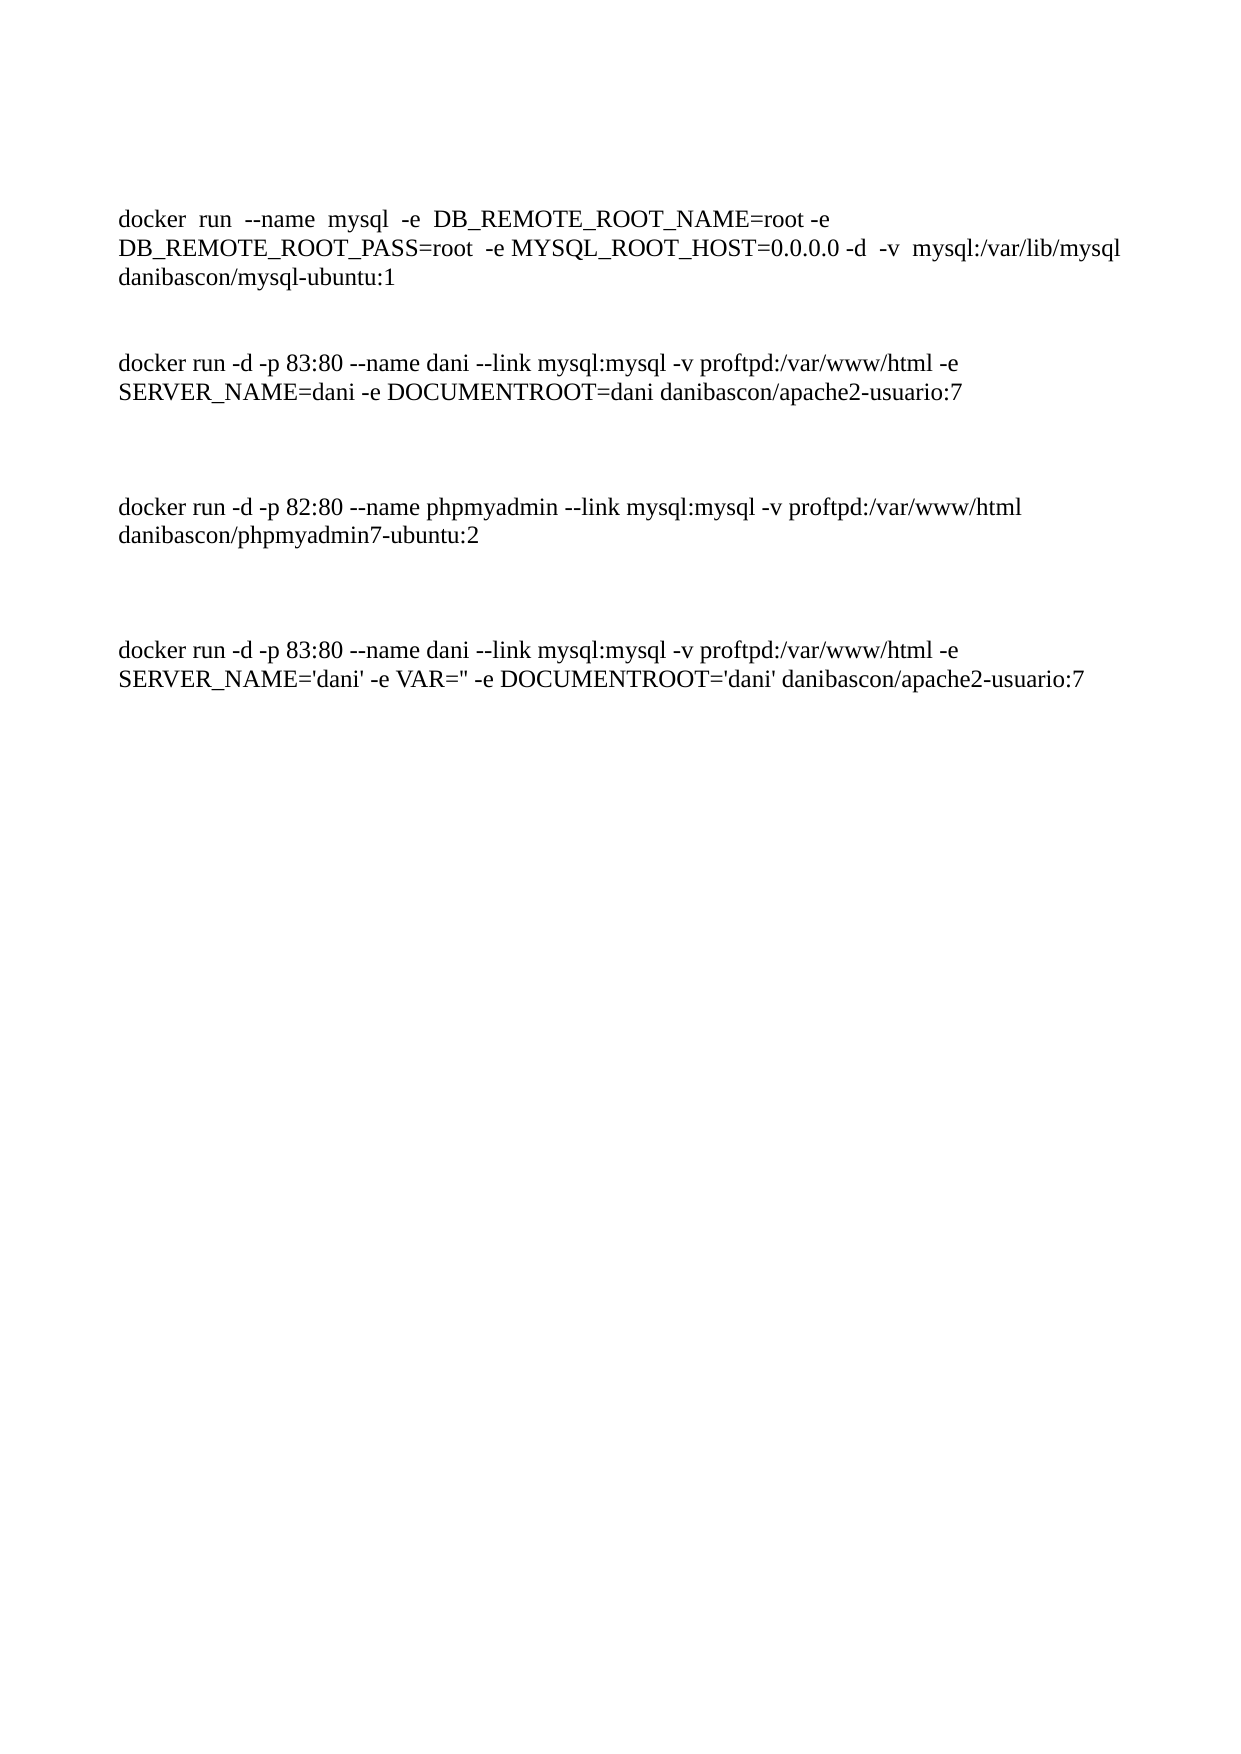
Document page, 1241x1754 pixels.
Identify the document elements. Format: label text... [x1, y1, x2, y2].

text docker run -d -p 83:80 --name dani --link mysql:mysql -v proftpd:/var/www/html -e SERVER_NAME=dani -e DOCUMENTROOT=dani danibascon/apache2-usuario:7 [118, 348, 1122, 406]
text docker run --name mysql -e DB_REMOTE_ROOT_NAME=root -e DB_REMOTE_ROOT_PASS=root -e MYSQL_ROOT_HOST=0.0.0.0 -d -v mysql:/var/lib/mysql danibascon/mysql-ubuntu:1 [118, 204, 1122, 291]
text docker run -d -p 83:80 --name dani --link mysql:mysql -v proftpd:/var/www/html -e SERVER_NAME='dani' -e VAR='' -e DOCUMENTROOT='dani' danibascon/apache2-usuario:7 [118, 636, 1122, 693]
text docker run -d -p 82:80 --name phpmyadmin --link mysql:mysql -v proftpd:/var/www/html danibascon/phpmyadmin7-ubuntu:2 [118, 492, 1122, 549]
